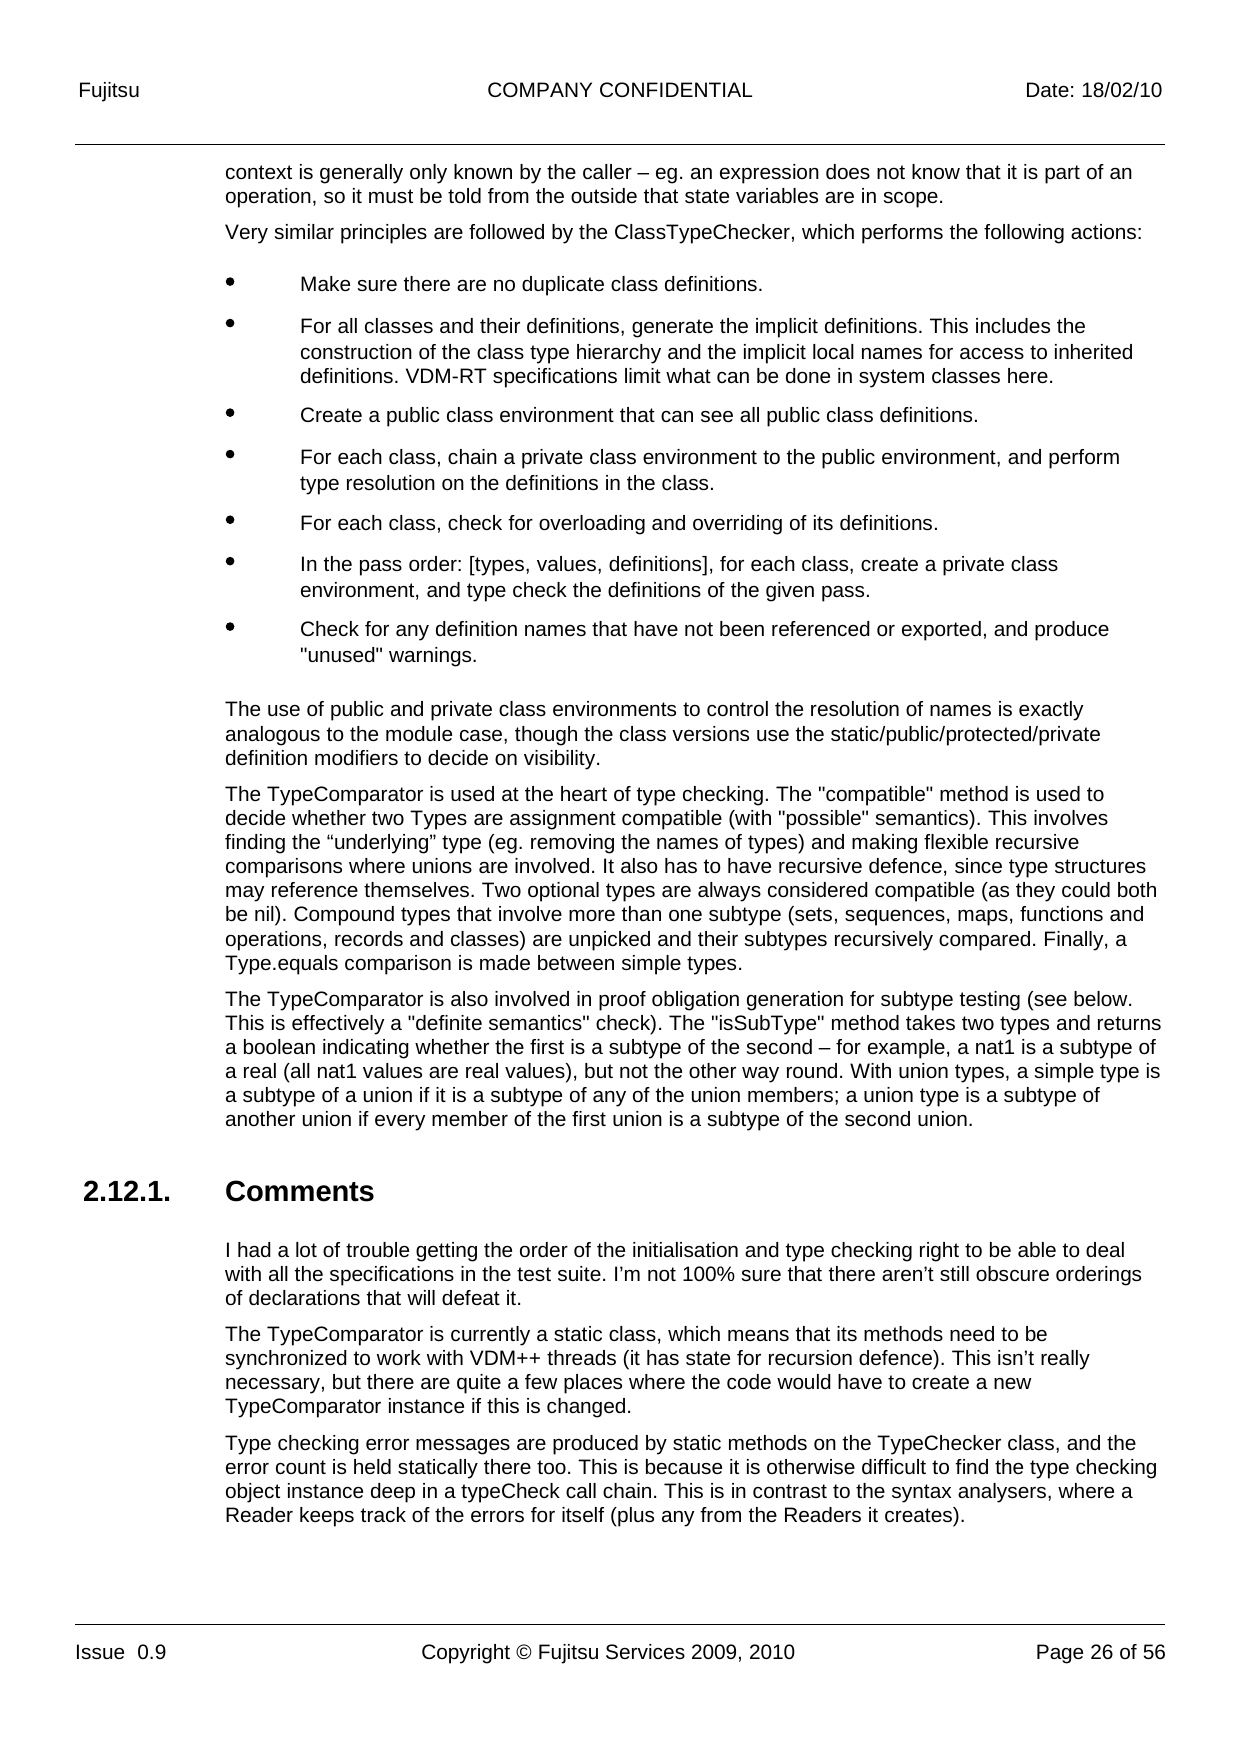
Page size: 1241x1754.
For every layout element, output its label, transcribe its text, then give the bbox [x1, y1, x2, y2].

text context is generally only known by the caller – eg. an expression does not know that it is part of an operation, so it must be told from the outside that state variables are in scope. [225, 160, 1165, 208]
text The use of public and private class environments to control the resolution of names is exactly analogous to the module case, though the class versions use the static/public/protected/private definition modifiers to decide on visibility. [225, 697, 1165, 769]
subtitle Comments [75, 1174, 1165, 1207]
text The TypeComparator is currently a static class, which means that its methods need to be synchronized to work with VDM++ threads (it has state for recursion defence). This isn’t really necessary, but there are quite a few places where the code would have to create a new TypeComparator instance if this is changed. [225, 1322, 1165, 1418]
list For each class, chain a private class environment to the public environment, and perform type resolution on the definitions in the class. [225, 444, 1165, 495]
list For each class, check for overloading and overriding of its definitions. [225, 510, 1165, 536]
list Check for any definition names that have not been referenced or exported, and produce "unused" warnings. [225, 617, 1165, 667]
text The TypeComparator is used at the heart of type checking. The "compatible" method is used to decide whether two Types are assignment compatible (with "possible" semantics). This involves finding the “underlying” type (eg. removing the names of types) and making flexible recursive comparisons where unions are involved. It also has to have recursive defence, since type structures may reference themselves. Two optional types are always considered compatible (as they could both be nil). Compound types that involve more than one subtype (sets, sequences, maps, functions and operations, records and classes) are unpicked and their subtypes recursively compared. Finally, a Type.equals comparison is made between simple types. [225, 782, 1165, 974]
list In the pass order: [types, values, definitions], for each class, create a private class environment, and type check the definitions of the given pass. [225, 551, 1165, 602]
text The TypeComparator is also involved in proof obligation generation for subtype testing (see below. This is effectively a "definite semantics" check). The "isSubType" method takes two types and returns a boolean indicating whether the first is a subtype of the second – for example, a nat1 is a subtype of a real (all nat1 values are real values), but not the other way round. With union types, a simple type is a subtype of a union if it is a subtype of any of the union members; a union type is a subtype of another union if every member of the first union is a subtype of the second union. [225, 987, 1165, 1131]
text Type checking error messages are produced by static methods on the TypeChecker class, and the error count is held statically there too. This is because it is otherwise difficult to find the type checking object instance deep in a typeCheck call chain. This is in contrast to the syntax analysers, where a Reader keeps track of the errors for itself (plus any from the Readers it creates). [225, 1431, 1165, 1527]
text Very similar principles are followed by the ClassTypeChecker, which performs the following actions: [225, 220, 1165, 244]
list Create a public class environment that can see all public class definitions. [225, 403, 1165, 429]
list For all classes and their definitions, generate the implicit definitions. This includes the construction of the class type hierarchy and the implicit local names for access to inherited definitions. VDM-RT specifications limit what can be done in system classes here. [225, 313, 1165, 388]
list Make sure there are no duplicate class definitions. [225, 272, 1165, 298]
text I had a lot of trouble getting the order of the initialisation and type checking right to be able to deal with all the specifications in the test suite. I’m not 100% sure that there aren’t still obscure orderings of declarations that will defeat it. [225, 1237, 1165, 1310]
